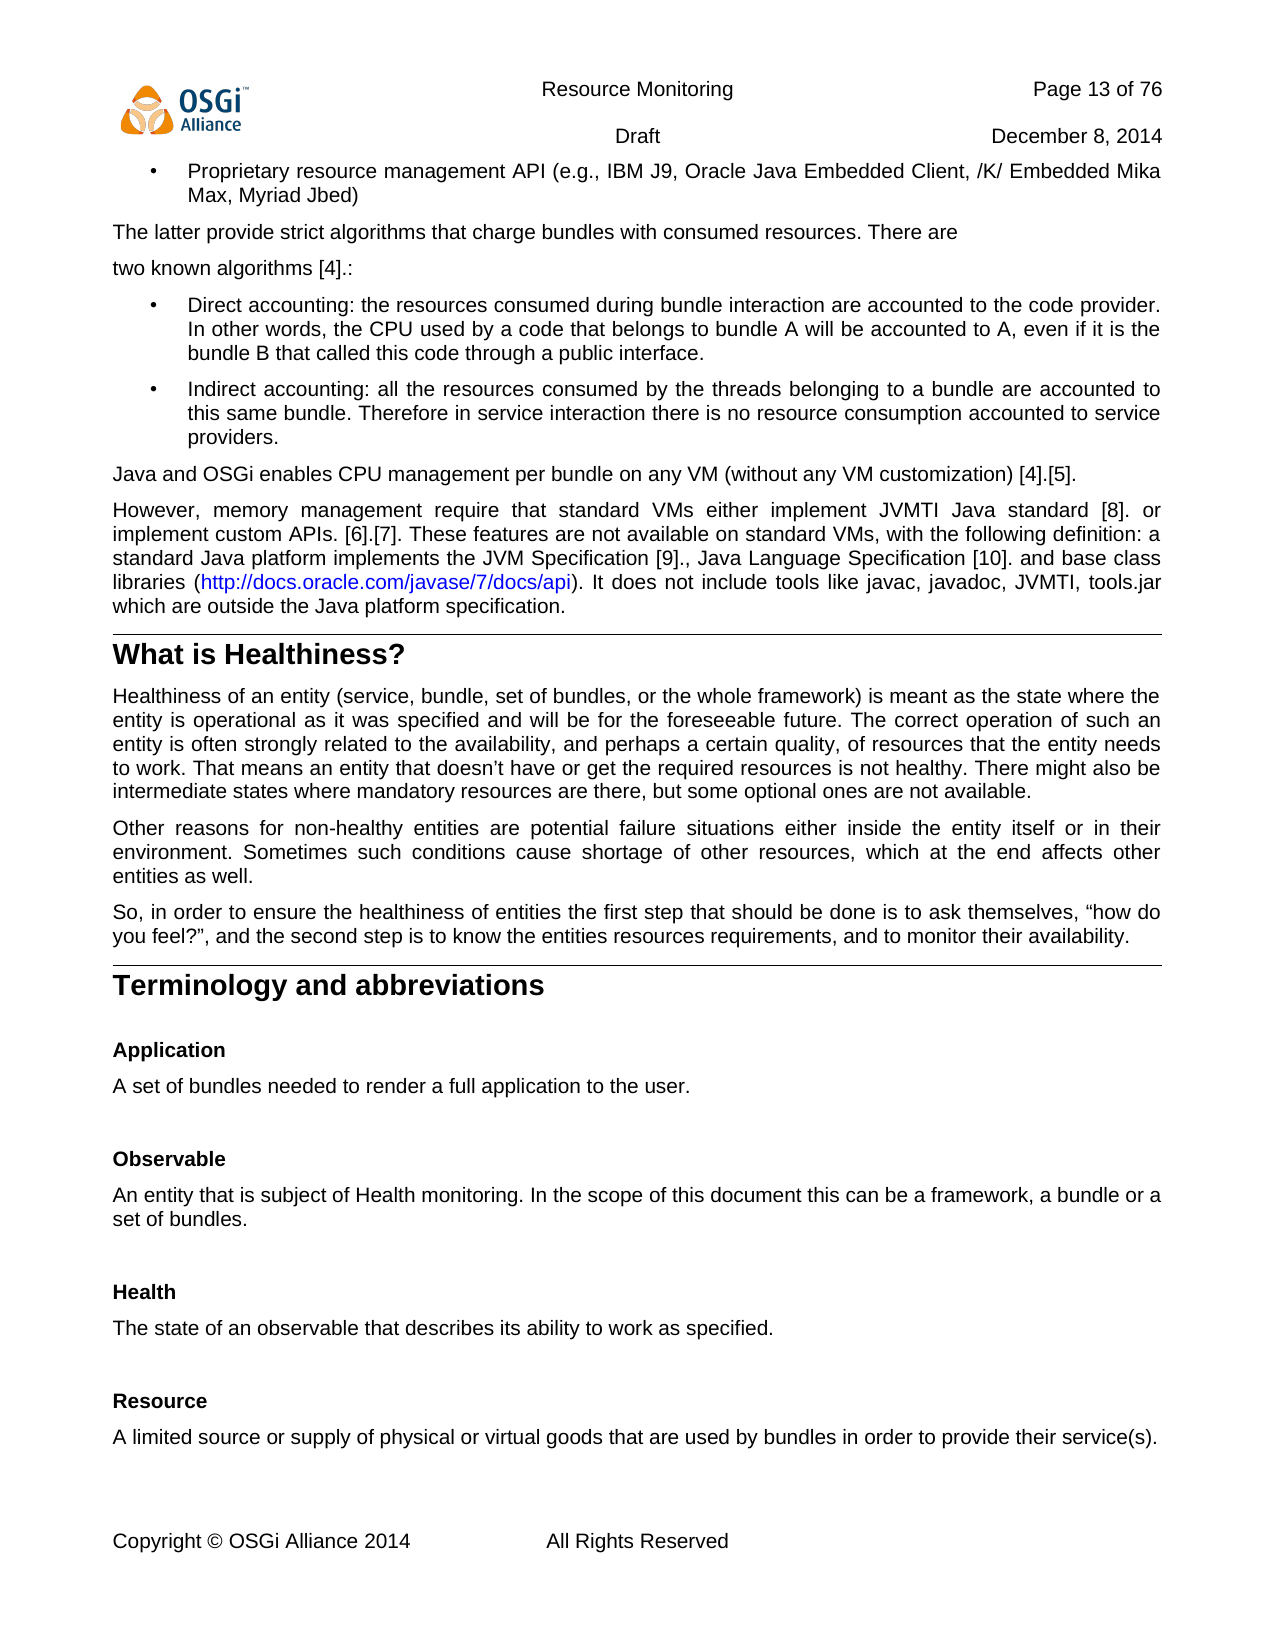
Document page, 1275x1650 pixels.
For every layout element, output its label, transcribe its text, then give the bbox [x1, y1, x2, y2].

text The state of an observable that describes its ability to work as specified. [112, 1316, 1162, 1340]
picture [113, 78, 257, 142]
text Application [112, 1038, 1162, 1062]
text So, in order to ensure the healthiness of entities the first step that should be done is to ask themselves, “how do you feel?”, and the second step is to know the entities resources requirements, and to monitor their availability. [112, 900, 1162, 948]
text A limited source or supply of physical or virtual goods that are used by bundles in order to provide their service(s). [112, 1425, 1162, 1449]
text Java and OSGi enables CPU management per bundle on any VM (without any VM customization) [4].[5]. [112, 461, 1162, 485]
text Health [112, 1280, 1162, 1304]
text A set of bundles needed to render a full application to the user. [112, 1074, 1162, 1098]
text Healthiness of an entity (service, bundle, set of bundles, or the whole framework) is meant as the state where the entity is operational as it was specified and will be for the foreseeable future. The correct operation of such an entity is often strongly related to the availability, and perhaps a certain quality, of resources that the entity needs to work. That means an entity that doesn’t have or get the required resources is not healthy. There might also be intermediate states where mandatory resources are there, but some optional ones are not available. [112, 683, 1162, 803]
list Direct accounting: the resources consumed during bundle interaction are accounted to the code provider. In other words, the CPU used by a code that belongs to bundle A will be accounted to A, even if it is the bundle B that called this code through a public interface. [150, 292, 1162, 364]
subtitle Terminology and abbreviations [112, 966, 1162, 1001]
subtitle What is Healthiness? [112, 635, 1162, 671]
text Resource [112, 1389, 1162, 1413]
list Proprietary resource management API (e.g., IBM J9, Oracle Java Embedded Client, /K/ Embedded Mika Max, Myriad Jbed) [150, 159, 1162, 207]
text Observable [112, 1147, 1162, 1171]
text Other reasons for non-healthy entities are potential failure situations either inside the entity itself or in their environment. Sometimes such conditions cause shortage of other resources, which at the end affects other entities as well. [112, 816, 1162, 888]
text The latter provide strict algorithms that charge bundles with consumed resources. There are [112, 219, 1162, 243]
text An entity that is subject of Health monitoring. In the scope of this document this can be a framework, a bundle or a set of bundles. [112, 1183, 1162, 1231]
text However, memory management require that standard VMs either implement JVMTI Java standard [8]. or implement custom APIs. [6].[7]. These features are not available on standard VMs, with the following definition: a standard Java platform implements the JVM Specification [9]., Java Language Specification [10]. and base class libraries (http://docs.oracle.com/javase/7/docs/api). It does not include tools like javac, javadoc, JVMTI, tools.jar which are outside the Java platform specification. [112, 498, 1162, 618]
list Indirect accounting: all the resources consumed by the threads belonging to a bundle are accounted to this same bundle. Therefore in service interaction there is no resource consumption accounted to service providers. [150, 377, 1162, 449]
text two known algorithms [4].: [112, 256, 1162, 280]
